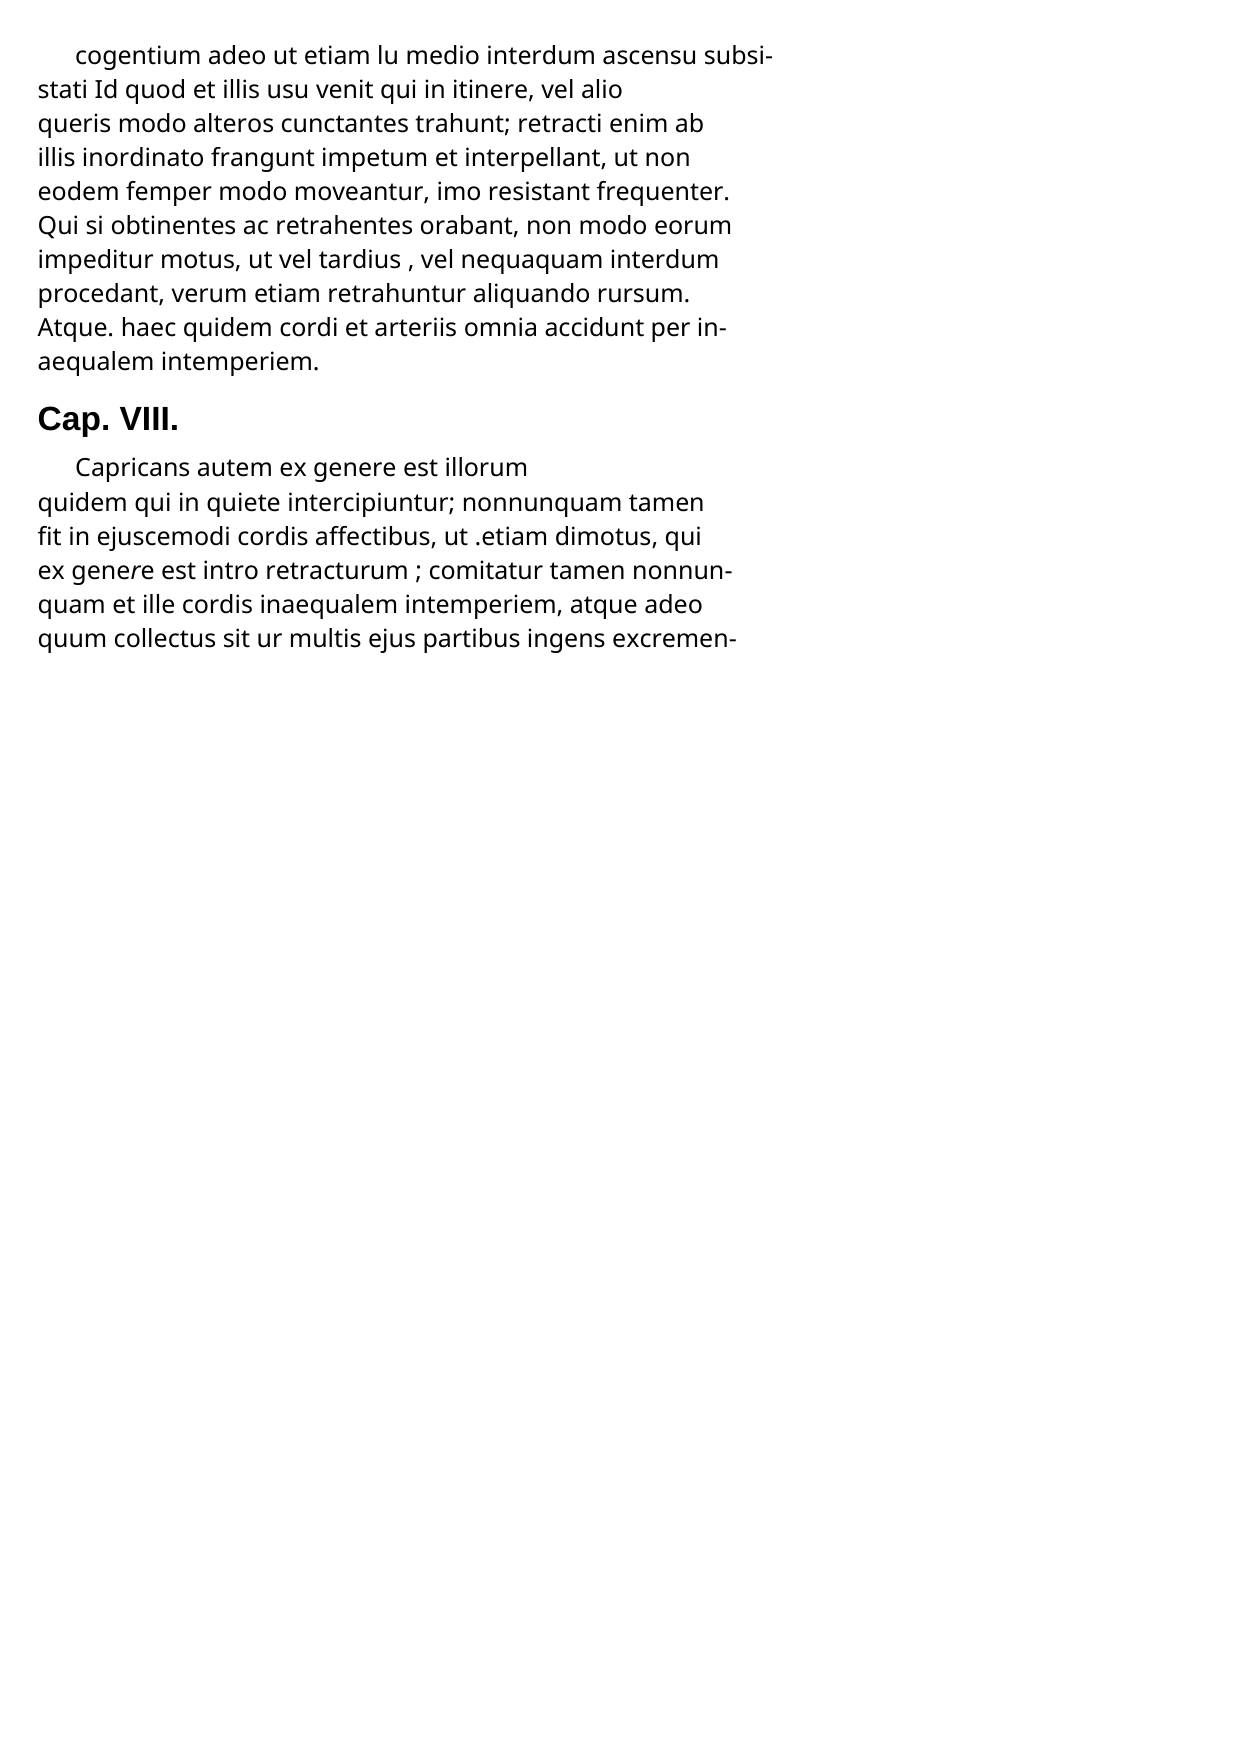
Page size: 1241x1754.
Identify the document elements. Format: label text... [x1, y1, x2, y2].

text cogentium adeo ut etiam lu medio interdum ascensu subsi- stati Id quod et illis usu venit qui in itinere, vel alio queris modo alteros cunctantes trahunt; retracti enim ab illis inordinato frangunt impetum et interpellant, ut non eodem femper modo moveantur, imo resistant frequenter. Qui si obtinentes ac retrahentes orabant, non modo eorum impeditur motus, ut vel tardius , vel nequaquam interdum procedant, verum etiam retrahuntur aliquando rursum. Atque. haec quidem cordi et arteriis omnia accidunt per in- aequalem intemperiem. [37, 37, 1203, 378]
text Capricans autem ex genere est illorum quidem qui in quiete intercipiuntur; nonnunquam tamen fit in ejuscemodi cordis affectibus, ut .etiam dimotus, qui ex genere est intro retracturum ; comitatur tamen nonnun- quam et ille cordis inaequalem intemperiem, atque adeo quum collectus sit ur multis ejus partibus ingens excremen- [37, 450, 1203, 654]
subtitle Cap. VIII. [37, 399, 1203, 438]
